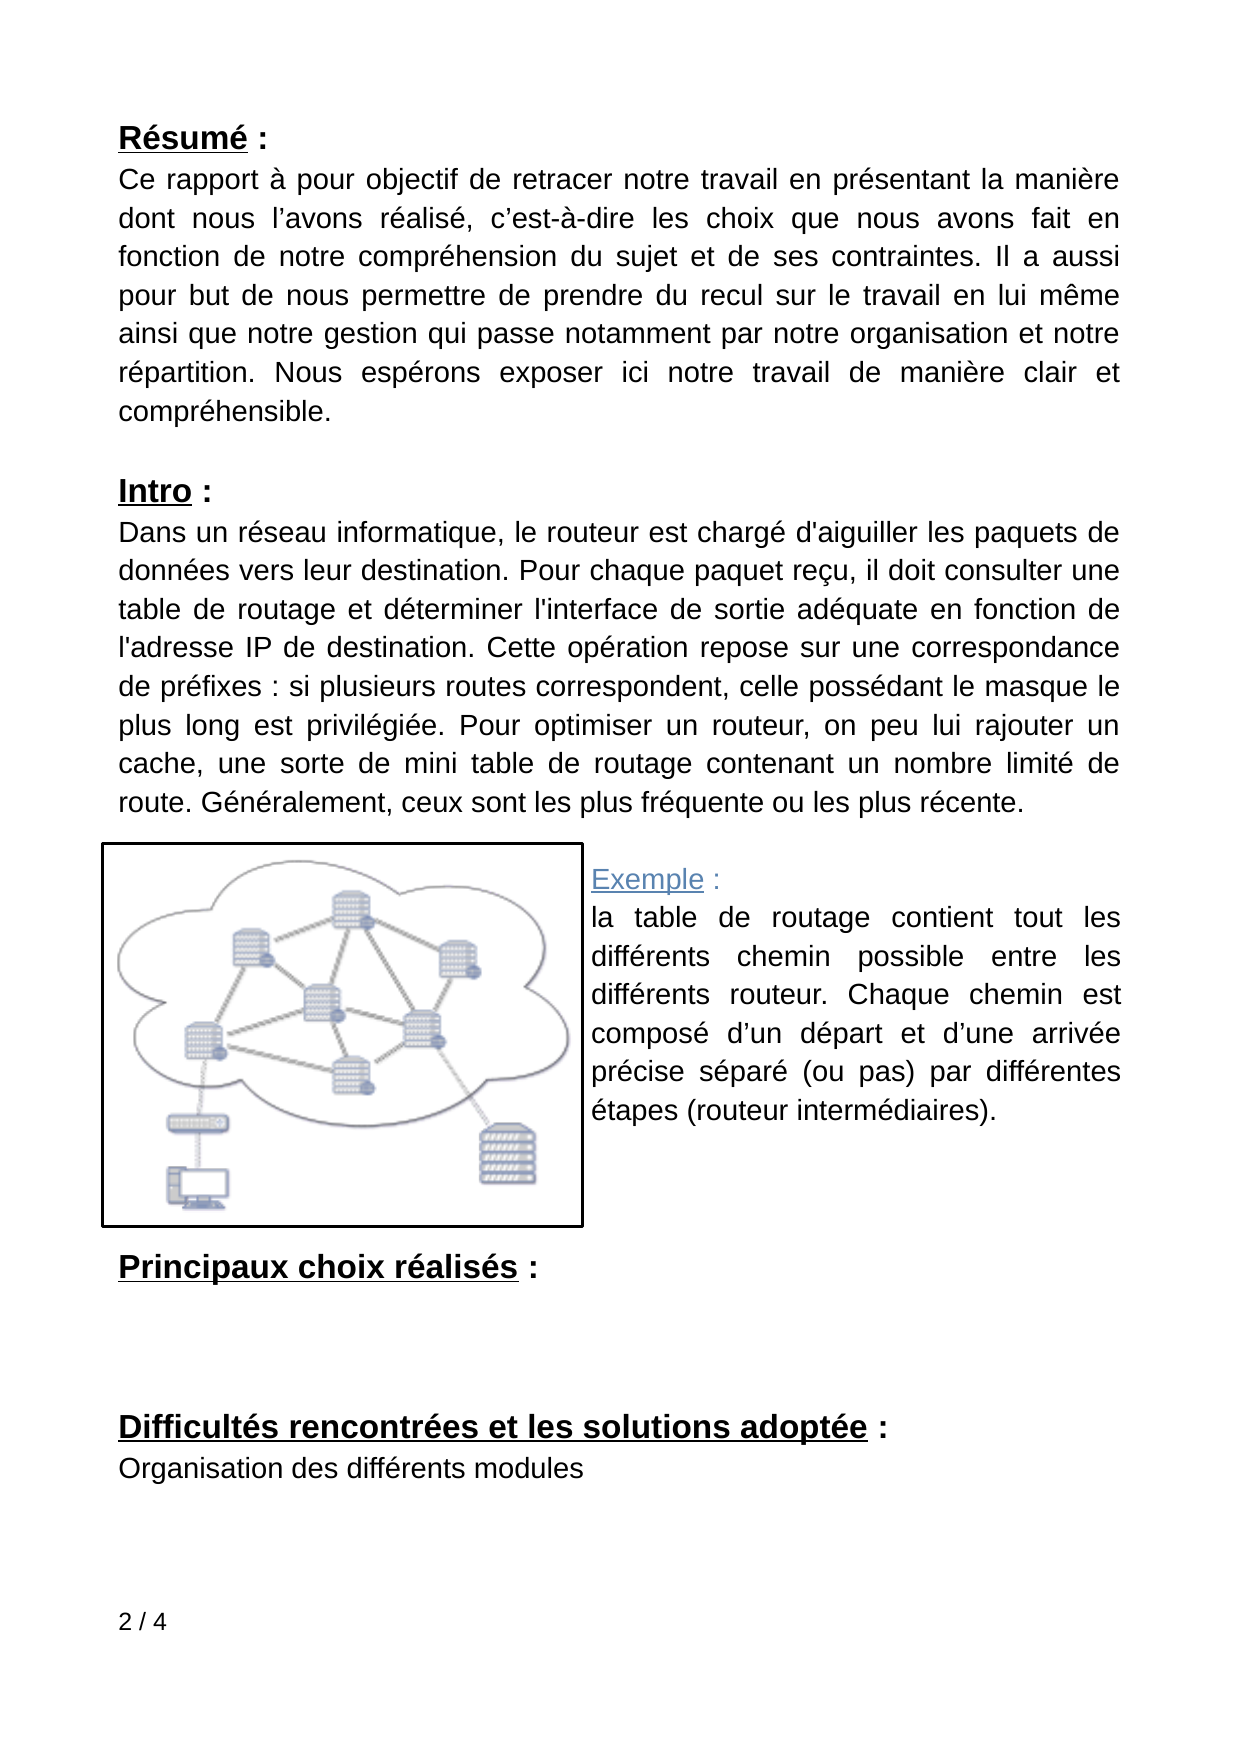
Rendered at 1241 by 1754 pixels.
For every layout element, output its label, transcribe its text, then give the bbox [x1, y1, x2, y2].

picture [104, 845, 581, 1213]
text Résumé : [118, 118, 1122, 157]
text Intro : [118, 471, 1122, 509]
picture [87, 833, 591, 1213]
text Difficultés rencontrées et les solutions adoptée : [118, 1407, 1122, 1445]
text Principaux choix réalisés : [118, 1247, 1122, 1286]
text Exemple : [591, 862, 1122, 895]
text Ce rapport à pour objectif de retracer notre travail en présentant la manière dont nous l’avons réalisé, c’est-à-dire les choix que nous avons fait en fonction de notre compréhension du sujet et de ses contraintes. Il a aussi pour but de nous permettre de prendre du recul sur le travail en lui même ainsi que notre gestion qui passe notamment par notre organisation et notre répartition. Nous espérons exposer ici notre travail de manière clair et compréhensible. [118, 162, 1122, 427]
text la table de routage contient tout les différents chemin possible entre les différents routeur. Chaque chemin est composé d’un départ et d’une arrivée précise séparé (ou pas) par différentes étapes (routeur intermédiaires). [591, 900, 1122, 1126]
text Organisation des différents modules [118, 1451, 1122, 1484]
text Dans un réseau informatique, le routeur est chargé d'aiguiller les paquets de données vers leur destination. Pour chaque paquet reçu, il doit consulter une table de routage et déterminer l'interface de sortie adéquate en fonction de l'adresse IP de destination. Cette opération repose sur une correspondance de préfixes : si plusieurs routes correspondent, celle possédant le masque le plus long est privilégiée. Pour optimiser un routeur, on peu lui rajouter un cache, une sorte de mini table de routage contenant un nombre limité de route. Généralement, ceux sont les plus fréquente ou les plus récente. [118, 515, 1122, 818]
